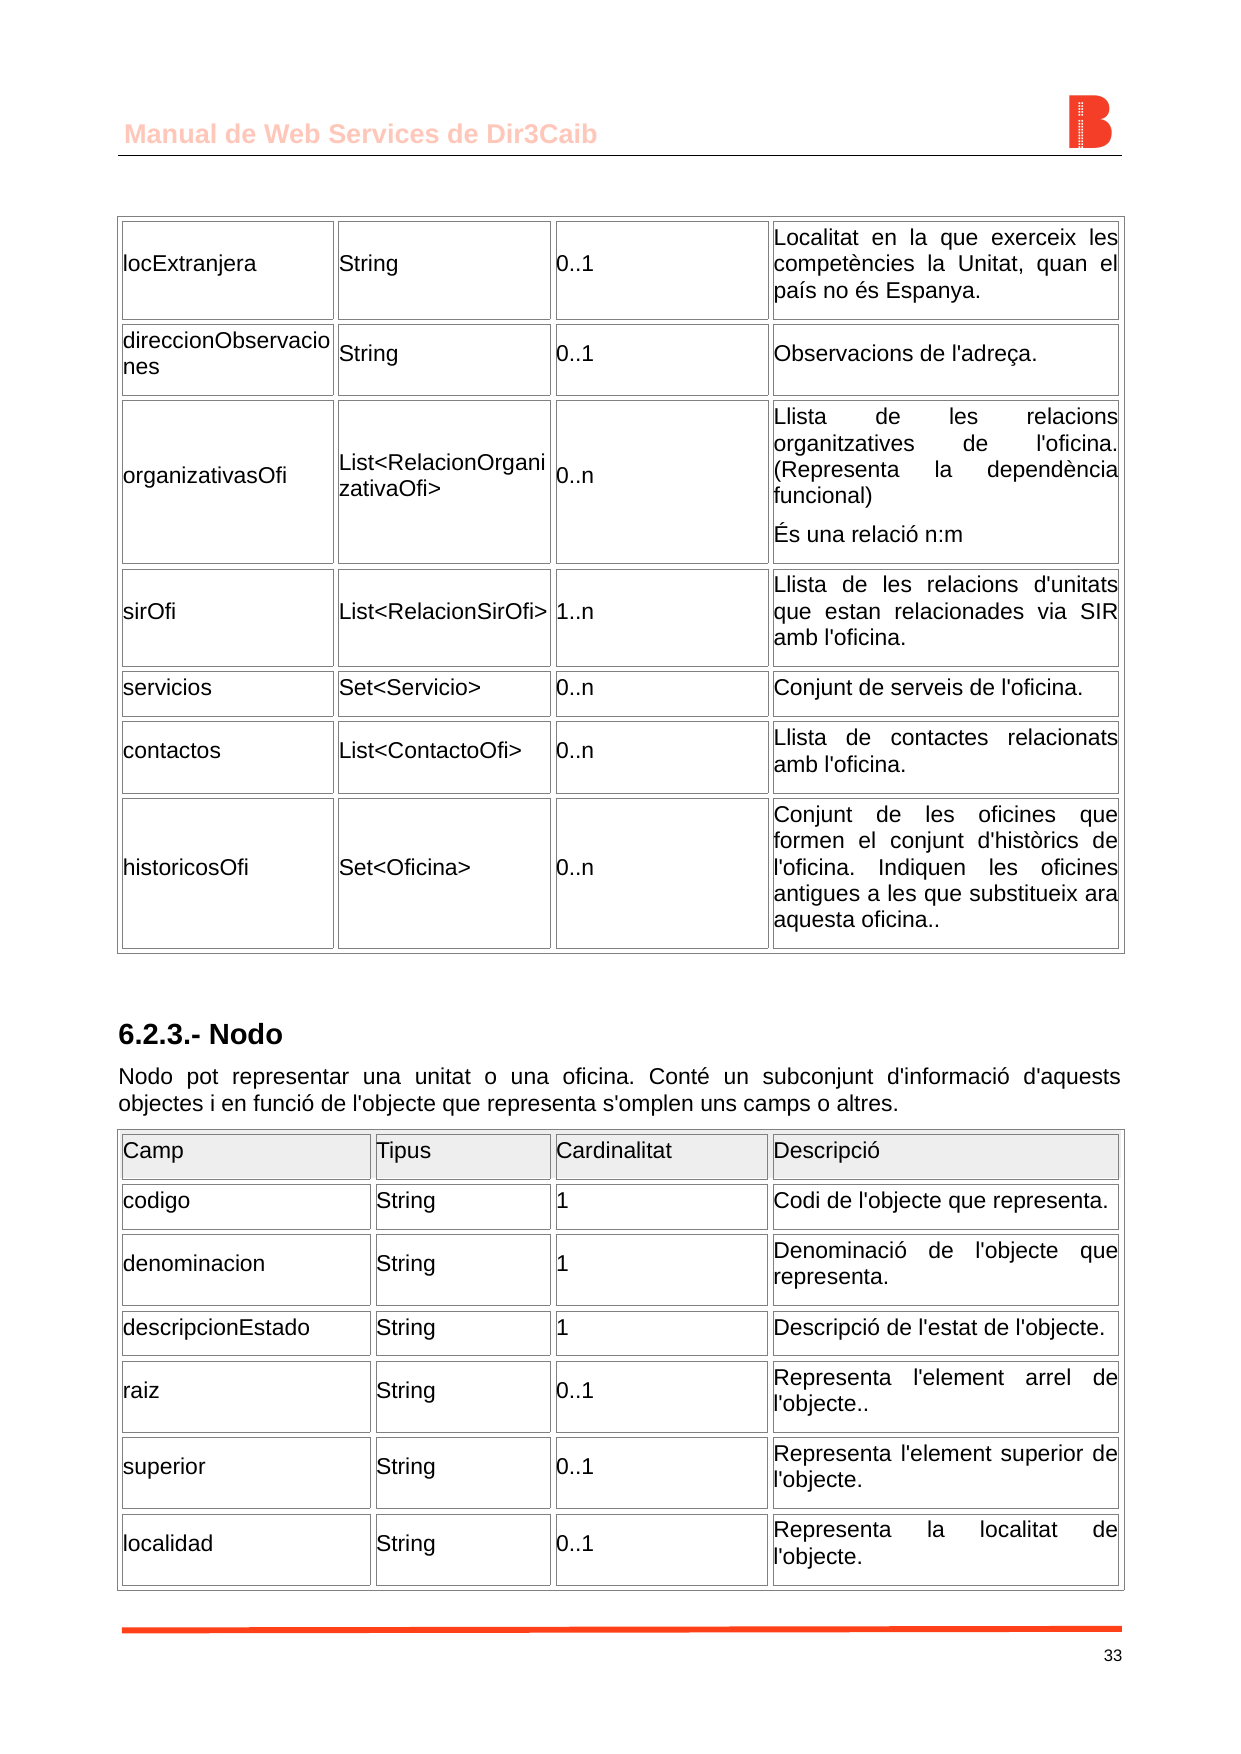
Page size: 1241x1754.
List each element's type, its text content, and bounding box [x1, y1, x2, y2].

table_cell String [373, 1229, 553, 1305]
table_cell 1 [553, 1179, 770, 1229]
table_cell denominacion [120, 1229, 373, 1305]
table_cell String [373, 1432, 553, 1508]
table_cell Llista de les relacions organitzatives de l'oficina. (Representa la dependència funcional) És una relació n:m [770, 395, 1121, 563]
table_cell List<ContactoOfi> [336, 716, 553, 792]
table_cell codigo [120, 1179, 373, 1229]
table_cell Observacions de l'adreça. [770, 319, 1121, 395]
table_cell Denominació de l'objecte que representa. [770, 1229, 1121, 1305]
table_cell 0..1 [553, 319, 770, 395]
table_cell 0..n [553, 395, 770, 563]
table_cell Set<Servicio> [336, 666, 553, 716]
table_header Camp [120, 1130, 373, 1178]
table_cell Llista de contactes relacionats amb l'oficina. [770, 716, 1121, 792]
table_header Cardinalitat [553, 1130, 770, 1178]
table_cell organizativasOfi [120, 395, 336, 563]
table_cell 0..n [553, 793, 770, 948]
table_cell 1 [553, 1305, 770, 1355]
table_cell 0..1 [553, 1432, 770, 1508]
table_cell 0..n [553, 716, 770, 792]
table_cell Conjunt de serveis de l'oficina. [770, 666, 1121, 716]
table_cell Representa la localitat de l'objecte. [770, 1508, 1121, 1584]
table_cell Conjunt de les oficines que formen el conjunt d'històrics de l'oficina. Indiquen les oficines antigues a les que substitueix ara aquesta oficina.. [770, 793, 1121, 948]
table_cell localidad [120, 1508, 373, 1584]
table_cell String [373, 1355, 553, 1432]
table_header Descripció [770, 1130, 1121, 1178]
table_cell historicosOfi [120, 793, 336, 948]
table_cell String [373, 1179, 553, 1229]
table_cell 0..1 [553, 1508, 770, 1584]
table_cell Localitat en la que exerceix les competències la Unitat, quan el país no és Espanya. [770, 217, 1121, 318]
table_header Tipus [373, 1130, 553, 1178]
table_cell superior [120, 1432, 373, 1508]
table_cell 1 [553, 1229, 770, 1305]
table_cell Representa l'element superior de l'objecte. [770, 1432, 1121, 1508]
table_cell sirOfi [120, 563, 336, 666]
table_cell servicios [120, 666, 336, 716]
table_cell String [373, 1305, 553, 1355]
table_cell Representa l'element arrel de l'objecte.. [770, 1355, 1121, 1432]
table_cell 0..n [553, 666, 770, 716]
table_cell List<RelacionSirOfi> [336, 563, 553, 666]
picture [1063, 94, 1117, 150]
table_cell String [336, 319, 553, 395]
table_cell 0..1 [553, 1355, 770, 1432]
table_cell Set<Oficina> [336, 793, 553, 948]
table_cell List<RelacionOrganizativaOfi> [336, 395, 553, 563]
table_cell String [336, 217, 553, 318]
text Nodo pot representar una unitat o una oficina. Conté un subconjunt d'informació d'aquests objectes i en funció de l'objecte que representa s'omplen uns camps o altres. [118, 1063, 1122, 1116]
table_cell String [373, 1508, 553, 1584]
table_cell locExtranjera [120, 217, 336, 318]
table_cell 0..1 [553, 217, 770, 318]
table_cell raiz [120, 1355, 373, 1432]
table_cell descripcionEstado [120, 1305, 373, 1355]
table_cell contactos [120, 716, 336, 792]
table_cell Llista de les relacions d'unitats que estan relacionades via SIR amb l'oficina. [770, 563, 1121, 666]
table_cell Descripció de l'estat de l'objecte. [770, 1305, 1121, 1355]
table_cell direccionObservaciones [120, 319, 336, 395]
table_cell 1..n [553, 563, 770, 666]
table_cell Codi de l'objecte que representa. [770, 1179, 1121, 1229]
subtitle Nodo [118, 1017, 1122, 1051]
